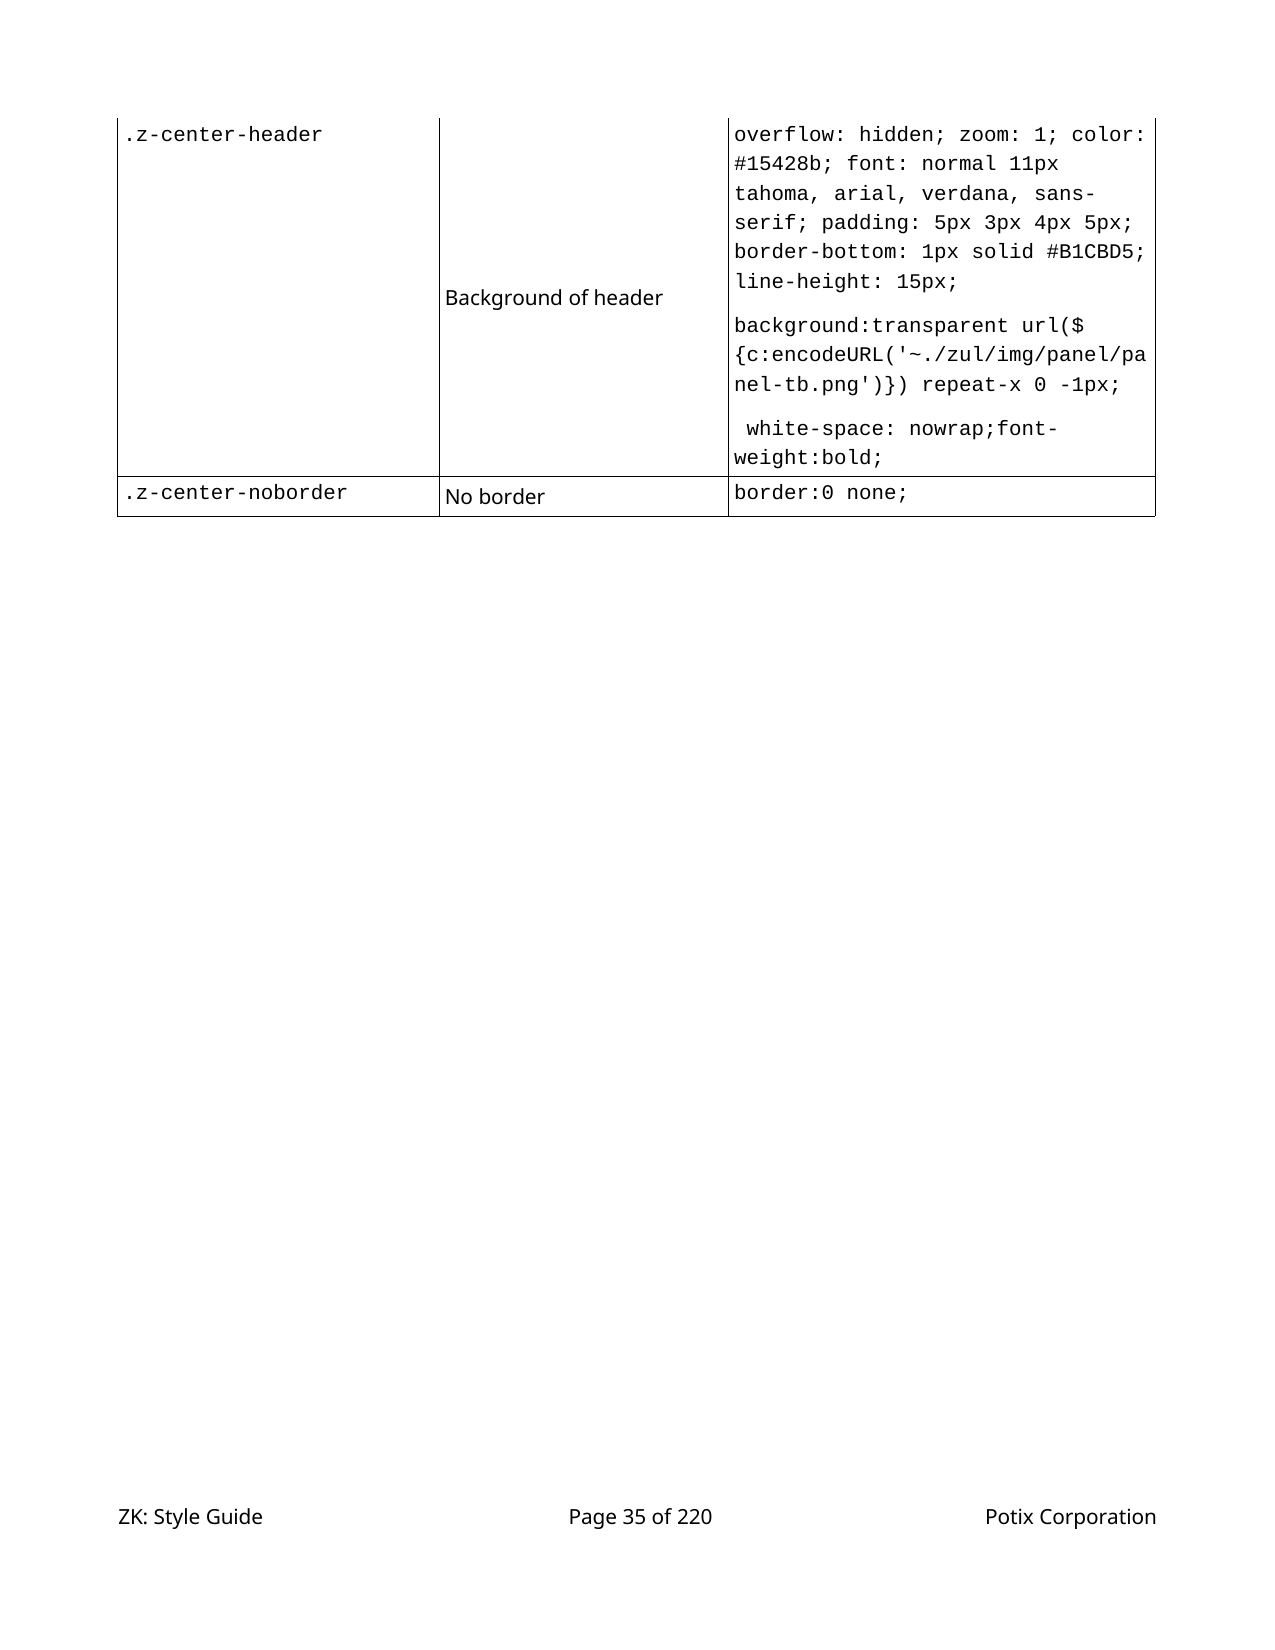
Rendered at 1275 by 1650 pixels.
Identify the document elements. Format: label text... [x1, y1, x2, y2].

table_cell Background of header [440, 118, 728, 476]
table_cell overflow: hidden; zoom: 1; color: #15428b; font: normal 11px tahoma, arial, verdana, sans-serif; padding: 5px 3px 4px 5px; border-bottom: 1px solid #B1CBD5; line-height: 15px; background:transparent url(${c:encodeURL('~./zul/img/panel/panel-tb.png')}) repeat-x 0 -1px; white-space: nowrap;font-weight:bold; [729, 118, 1155, 476]
table_cell No border [440, 477, 728, 516]
table_cell .z-center-noborder [118, 477, 439, 516]
table_cell border:0 none; [729, 477, 1155, 516]
table_cell .z-center-header [118, 118, 439, 476]
